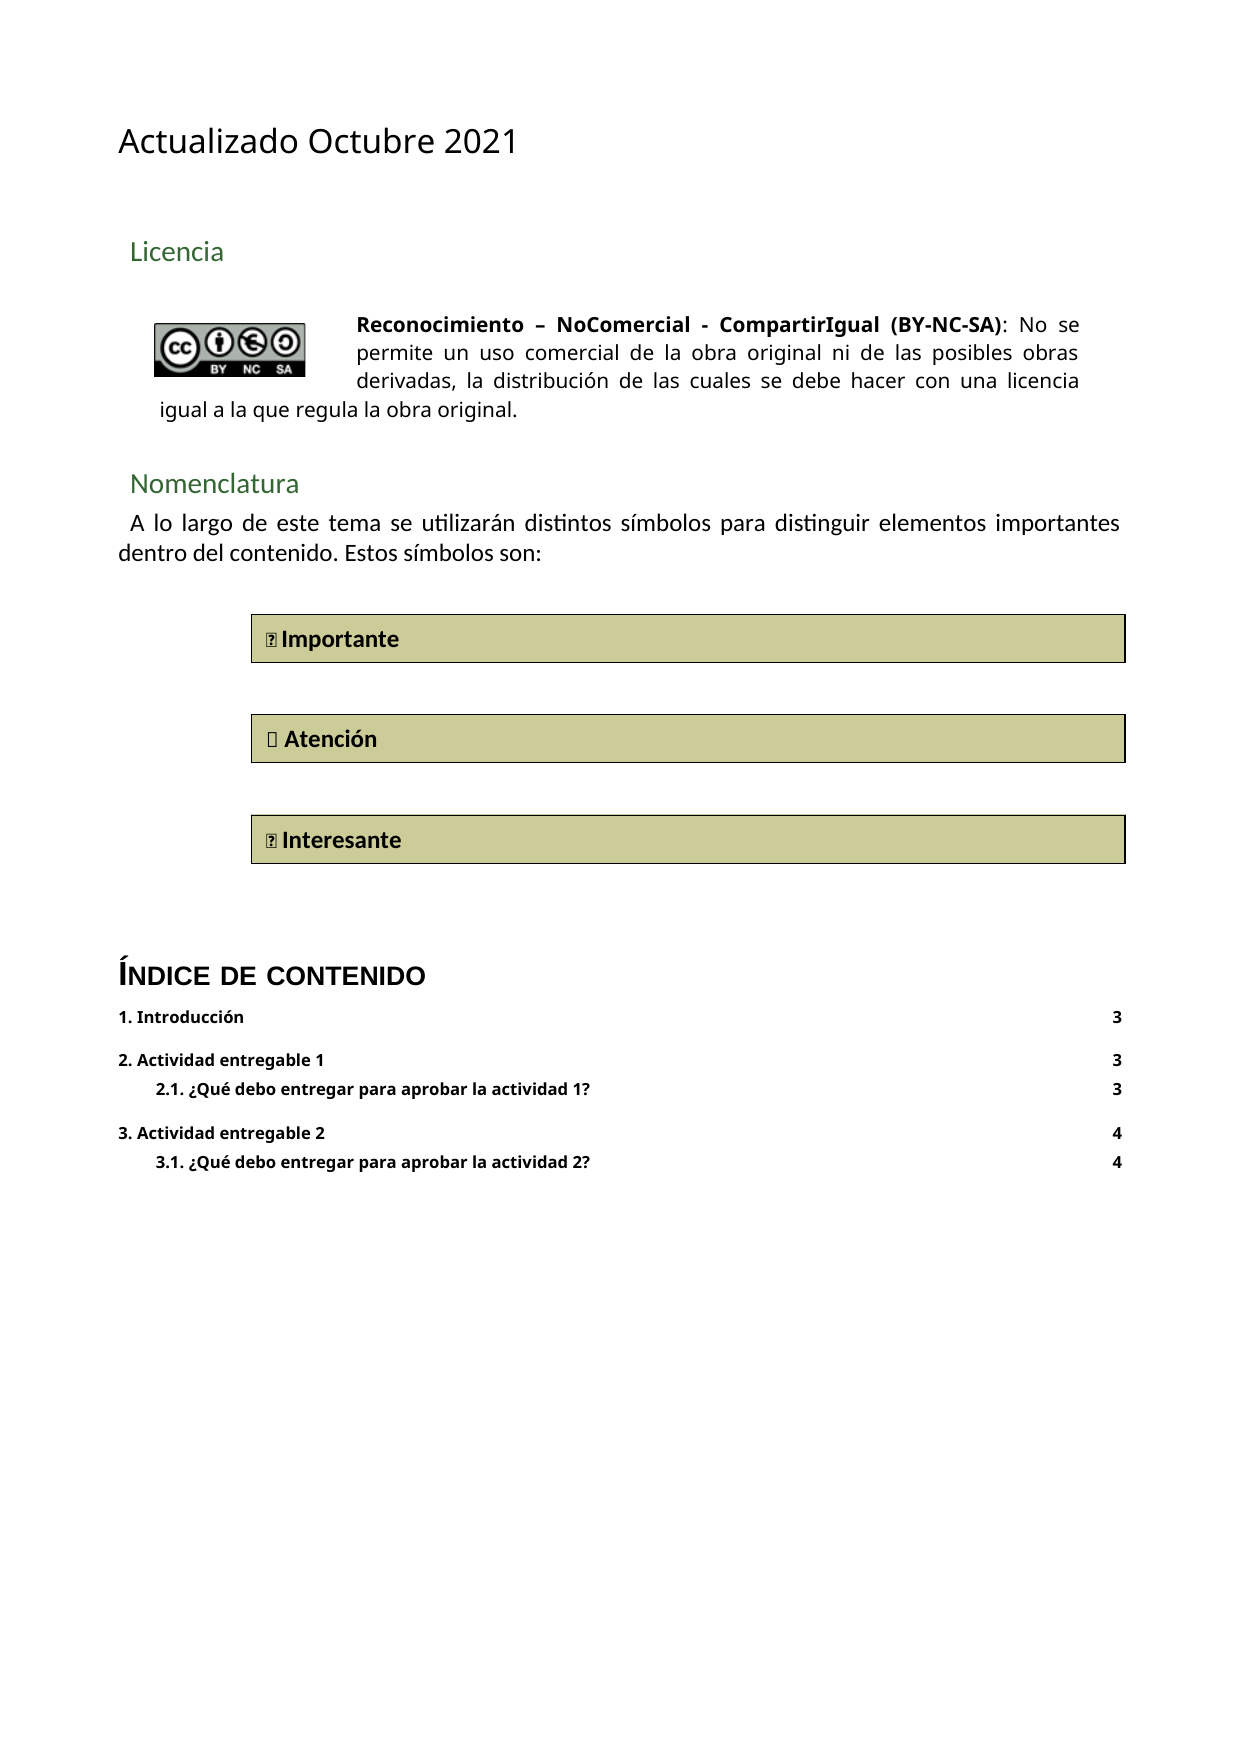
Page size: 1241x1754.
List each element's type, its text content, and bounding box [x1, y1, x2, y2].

text ❕ Atención [252, 715, 1124, 762]
text A lo largo de este tema se utilizarán distintos símbolos para distinguir elementos importantes dentro del contenido. Estos símbolos son: [118, 507, 1122, 568]
text Índice de contenido [118, 954, 1122, 993]
text Actualizado Octubre 2021 [118, 118, 1122, 163]
text Nomenclatura [118, 465, 1122, 500]
text Reconocimiento – NoComercial - CompartirIgual (BY-NC-SA): No se permite un uso comercial de la obra original ni de las posibles obras derivadas, la distribución de las cuales se debe hacer con una licencia igual a la que regula la obra original. [159, 310, 1080, 423]
text 2. Actividad entregable 1 3 [118, 1049, 1122, 1072]
picture [154, 323, 306, 377]
text 3.1. ¿Qué debo entregar para aprobar la actividad 2? 4 [156, 1151, 1122, 1173]
text 2.1. ¿Qué debo entregar para aprobar la actividad 1? 3 [156, 1078, 1122, 1101]
text Licencia [118, 233, 1122, 268]
text 3. Actividad entregable 2 4 [118, 1122, 1122, 1144]
text 💬 Interesante [252, 816, 1124, 863]
text 📖 Importante [252, 615, 1124, 662]
text 1. Introducción 3 [118, 1005, 1122, 1028]
